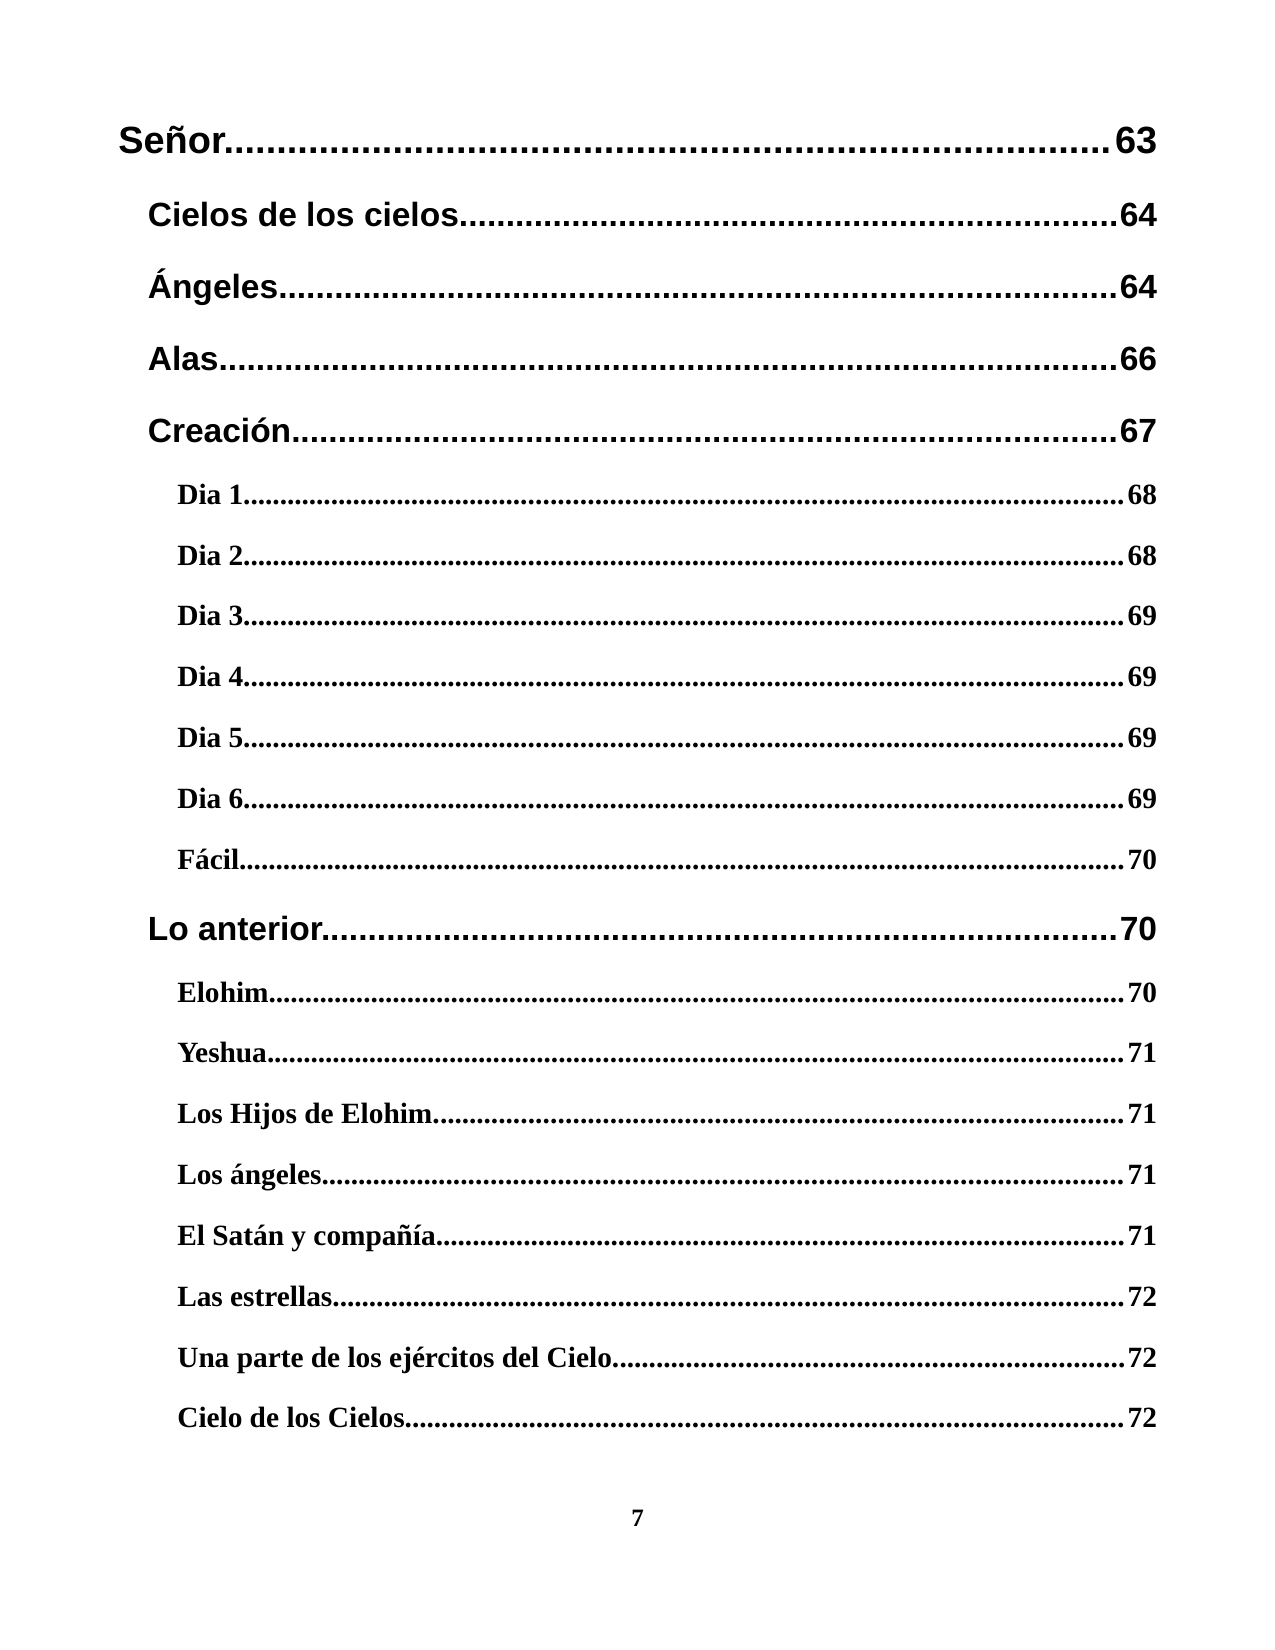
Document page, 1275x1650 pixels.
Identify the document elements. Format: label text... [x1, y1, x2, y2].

text Creación. 67 [148, 411, 1157, 450]
text Los ángeles. 71 [177, 1157, 1157, 1191]
text Señor. 63 [118, 118, 1157, 162]
text Una parte de los ejércitos del Cielo. 72 [177, 1339, 1157, 1373]
text Dia 4. 69 [177, 659, 1157, 693]
text Cielos de los cielos. 64 [148, 195, 1157, 234]
text Ángeles. 64 [148, 267, 1157, 306]
text Dia 1. 68 [177, 477, 1157, 511]
text Dia 3. 69 [177, 598, 1157, 632]
text Dia 5. 69 [177, 720, 1157, 754]
text El Satán y compañía. 71 [177, 1218, 1157, 1252]
text Los Hijos de Elohim. 71 [177, 1096, 1157, 1130]
text Dia 2. 68 [177, 538, 1157, 571]
text Las estrellas. 72 [177, 1279, 1157, 1312]
text Cielo de los Cielos. 72 [177, 1400, 1157, 1434]
text Yeshua. 71 [177, 1035, 1157, 1069]
text Fácil. 70 [177, 842, 1157, 876]
text Alas. 66 [148, 339, 1157, 378]
text Dia 6. 69 [177, 781, 1157, 815]
text Elohim. 70 [177, 974, 1157, 1008]
text Lo anterior. 70 [148, 909, 1157, 947]
